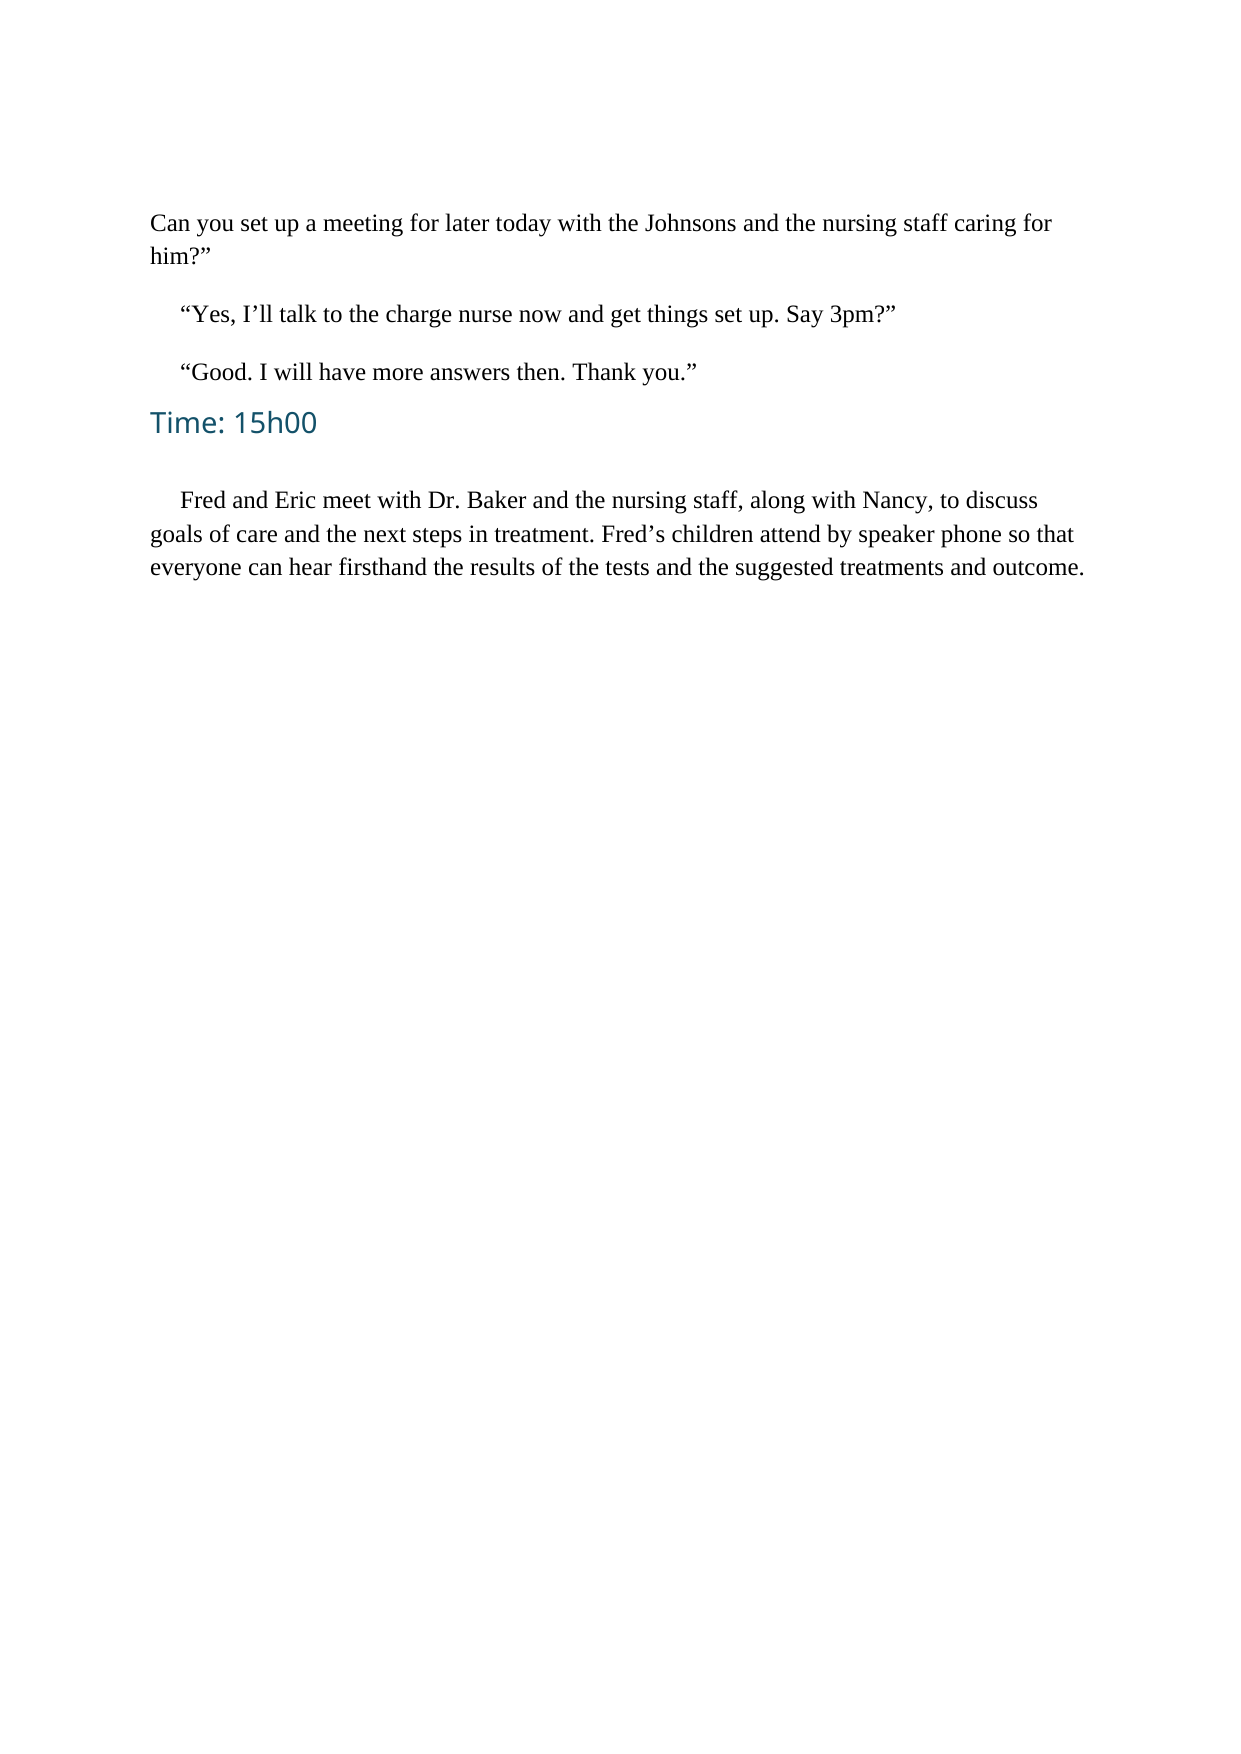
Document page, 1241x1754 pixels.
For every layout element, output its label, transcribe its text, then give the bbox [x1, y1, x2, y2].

text Fred and Eric meet with Dr. Baker and the nursing staff, along with Nancy, to discuss goals of care and the next steps in treatment. Fred’s children attend by speaker phone so that everyone can hear firsthand the results of the tests and the suggested treatments and outcome. [150, 486, 1090, 580]
subtitle Time: 15h00 [150, 403, 1090, 442]
text “Good. I will have more answers then. Thank you.” [150, 357, 1090, 386]
text “Yes, I’ll talk to the charge nurse now and get things set up. Say 3pm?” [150, 299, 1090, 328]
text Can you set up a meeting for later today with the Johnsons and the nursing staff caring for him?” [150, 208, 1090, 270]
